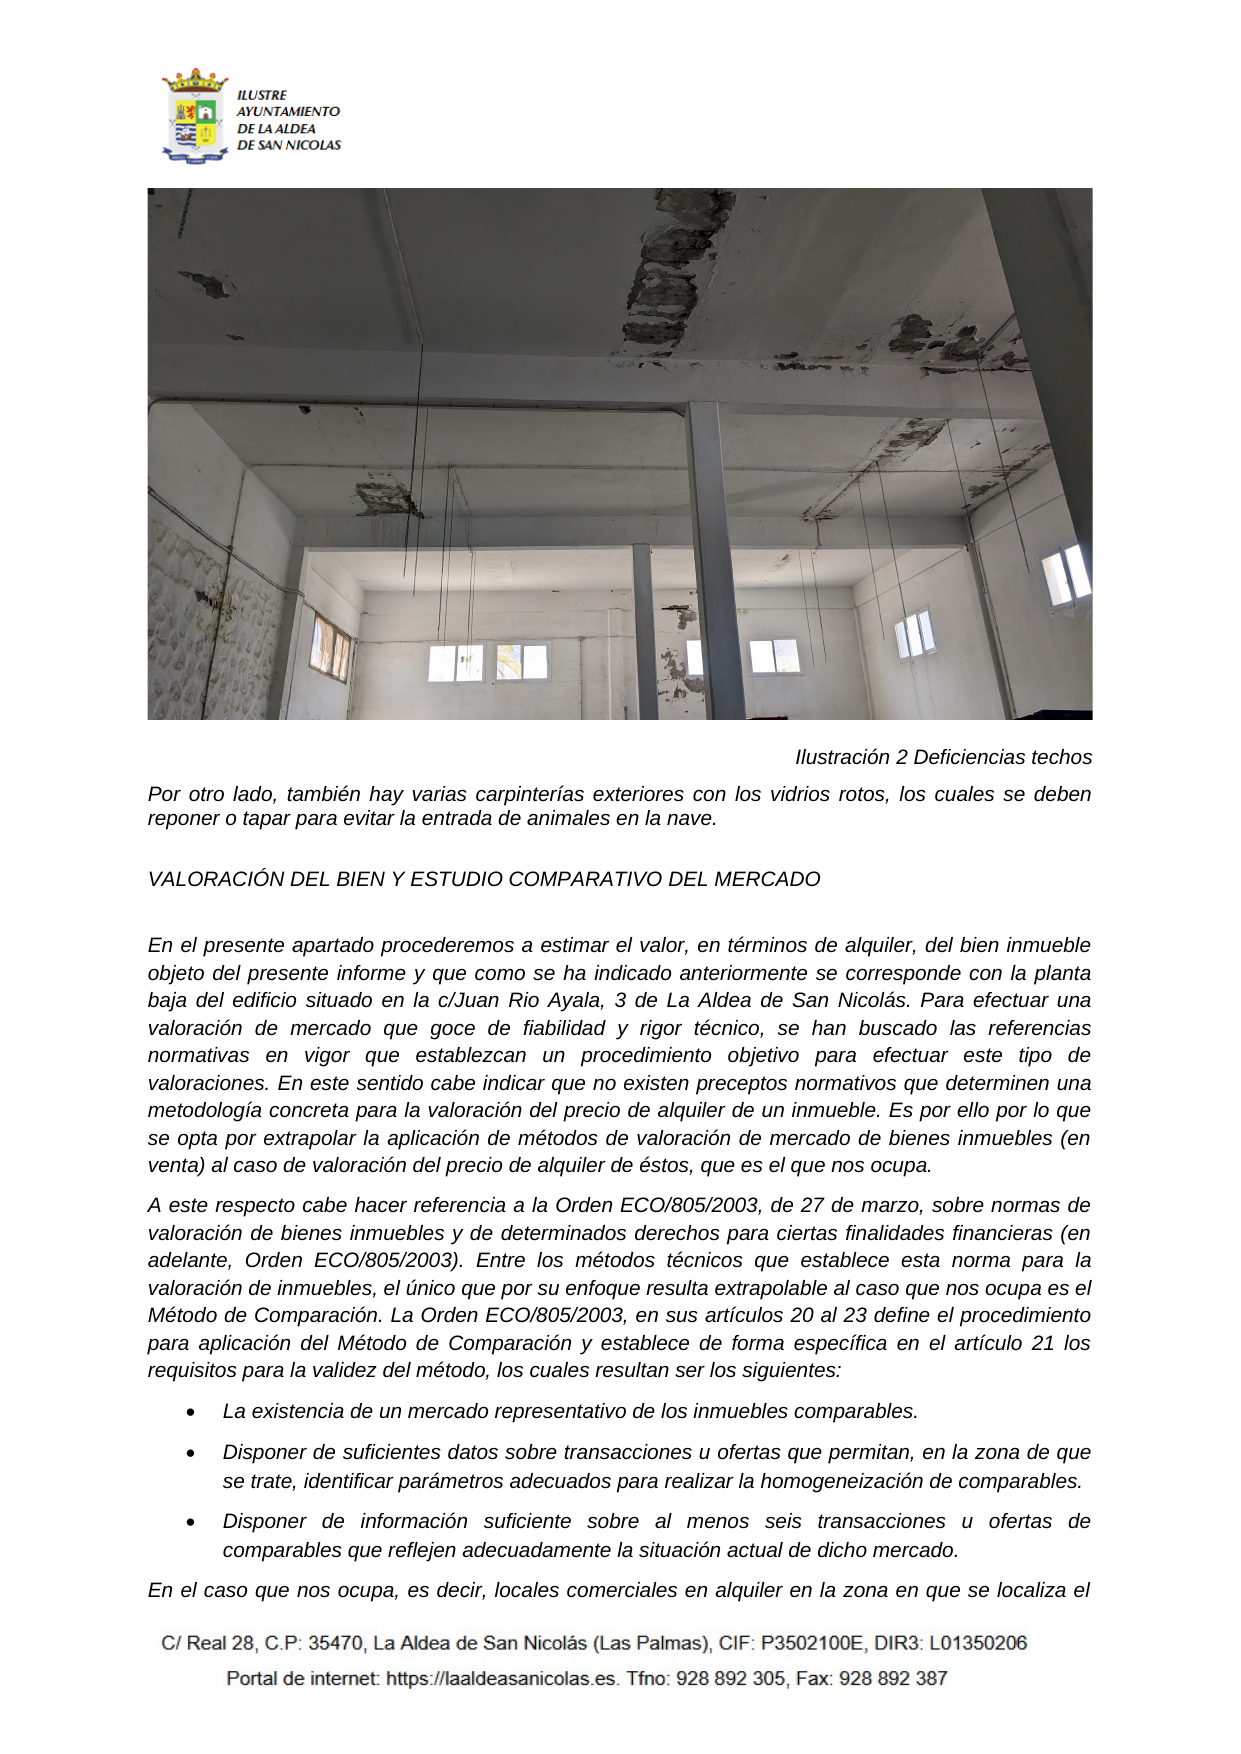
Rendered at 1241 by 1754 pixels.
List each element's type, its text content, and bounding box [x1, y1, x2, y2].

text Por otro lado, también hay varias carpinterías exteriores con los vidrios rotos, los cuales se deben reponer o tapar para evitar la entrada de animales en la nave. [148, 781, 1093, 829]
picture [148, 60, 357, 172]
list La existencia de un mercado representativo de los inmuebles comparables. [185, 1398, 1093, 1423]
text En el presente apartado procederemos a estimar el valor, en términos de alquiler, del bien inmueble objeto del presente informe y que como se ha indicado anteriormente se corresponde con la planta baja del edificio situado en la c/Juan Rio Ayala, 3 de La Aldea de San Nicolás. Para efectuar una valoración de mercado que goce de fiabilidad y rigor técnico, se han buscado las referencias normativas en vigor que establezcan un procedimiento objetivo para efectuar este tipo de valoraciones. En este sentido cabe indicar que no existen preceptos normativos que determinen una metodología concreta para la valoración del precio de alquiler de un inmueble. Es por ello por lo que se opta por extrapolar la aplicación de métodos de valoración de mercado de bienes inmuebles (en venta) al caso de valoración del precio de alquiler de éstos, que es el que nos ocupa. [148, 933, 1093, 1177]
list Disponer de información suficiente sobre al menos seis transacciones u ofertas de comparables que reflejen adecuadamente la situación actual de dicho mercado. [185, 1508, 1093, 1561]
picture [149, 189, 1091, 719]
list Disponer de suficientes datos sobre transacciones u ofertas que permitan, en la zona de que se trate, identificar parámetros adecuados para realizar la homogeneización de comparables. [185, 1439, 1093, 1492]
text Ilustración 2 Deficiencias techos [148, 745, 1093, 769]
picture [149, 1627, 1034, 1694]
subtitle VALORACIÓN DEL BIEN Y ESTUDIO COMPARATIVO DEL MERCADO [148, 867, 1093, 891]
text En el caso que nos ocupa, es decir, locales comerciales en alquiler en la zona en que se localiza el [148, 1577, 1093, 1601]
text A este respecto cabe hacer referencia a la Orden ECO/805/2003, de 27 de marzo, sobre normas de valoración de bienes inmuebles y de determinados derechos para ciertas finalidades financieras (en adelante, Orden ECO/805/2003). Entre los métodos técnicos que establece esta norma para la valoración de inmuebles, el único que por su enfoque resulta extrapolable al caso que nos ocupa es el Método de Comparación. La Orden ECO/805/2003, en sus artículos 20 al 23 define el procedimiento para aplicación del Método de Comparación y establece de forma específica en el artículo 21 los requisitos para la validez del método, los cuales resultan ser los siguientes: [148, 1193, 1093, 1382]
